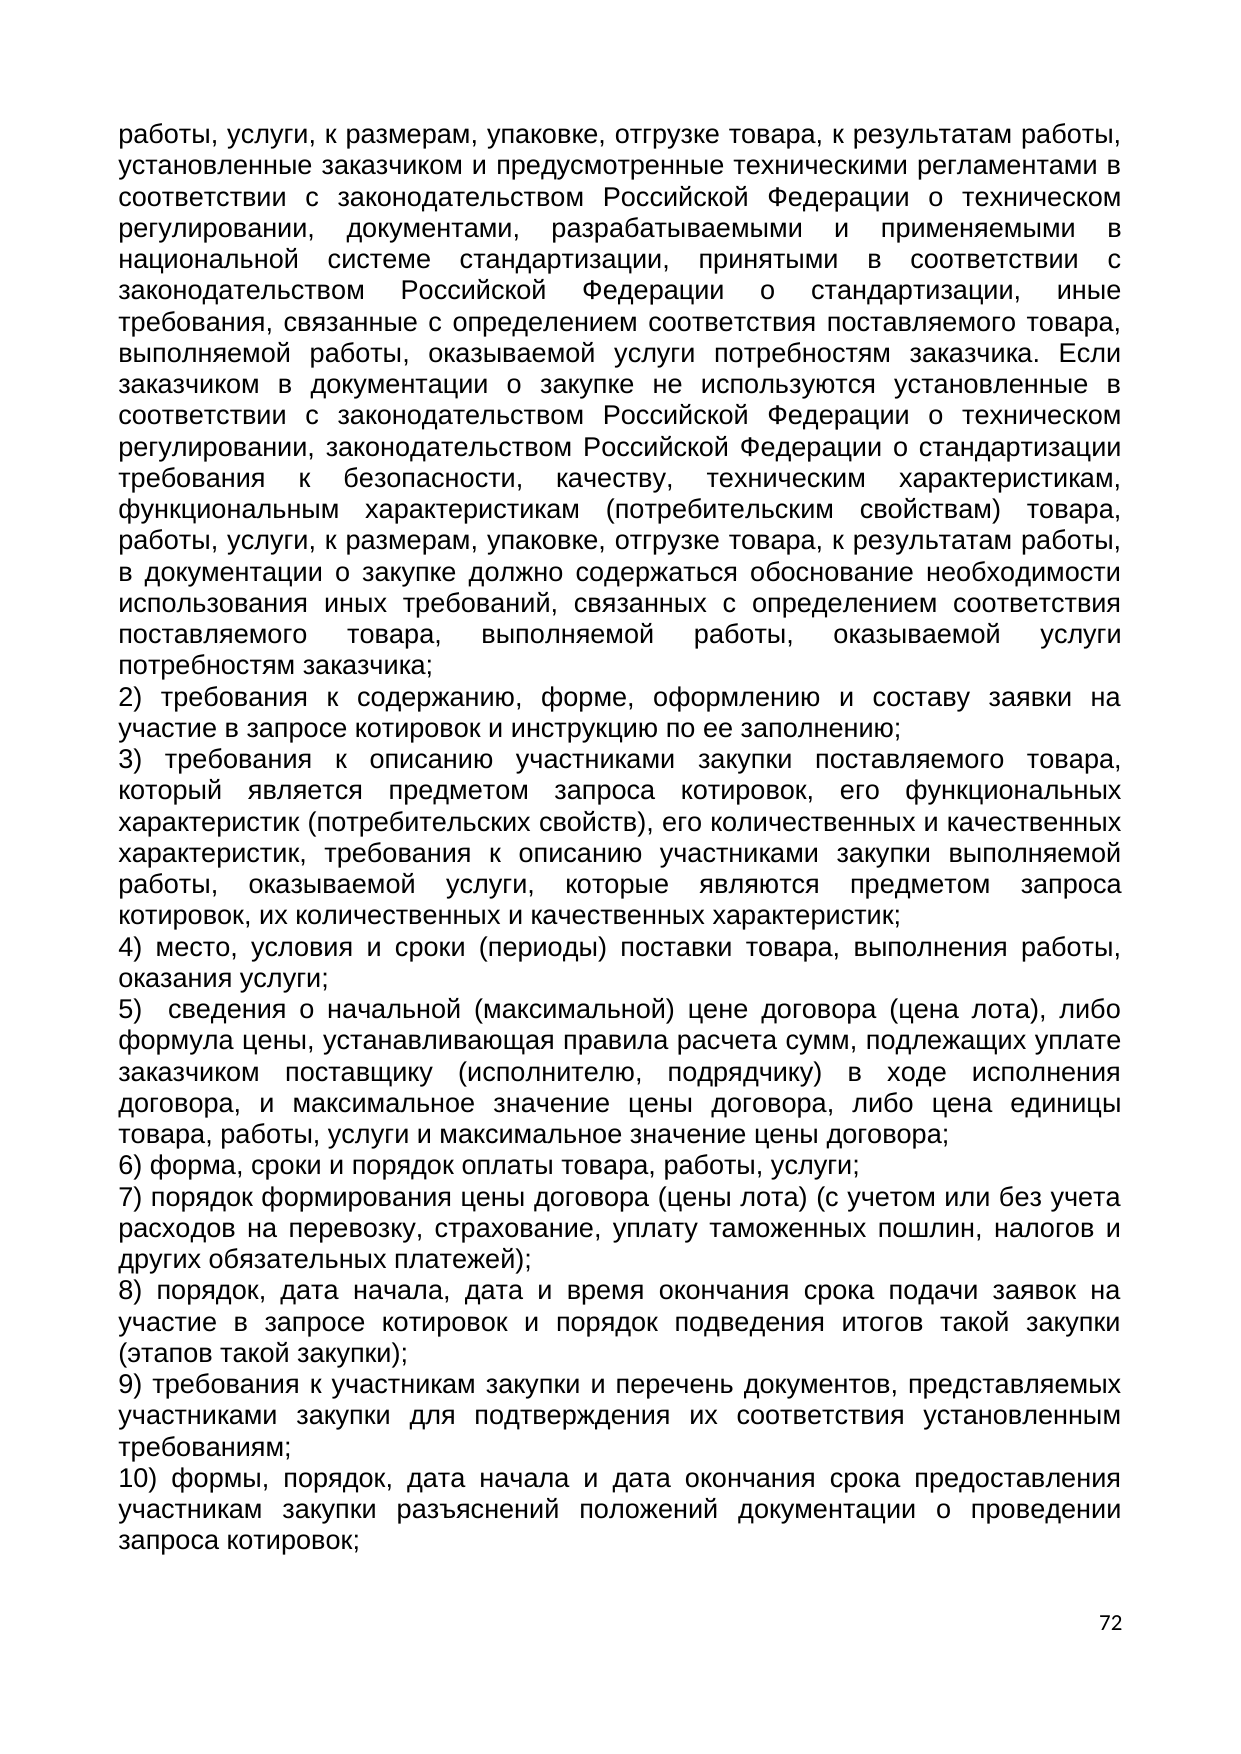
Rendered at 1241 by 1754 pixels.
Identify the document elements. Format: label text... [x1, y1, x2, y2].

text 6) форма, сроки и порядок оплаты товара, работы, услуги; [118, 1149, 1122, 1181]
text 2) требования к содержанию, форме, оформлению и составу заявки на участие в запросе котировок и инструкцию по ее заполнению; [118, 681, 1122, 743]
text 8) порядок, дата начала, дата и время окончания срока подачи заявок на участие в запросе котировок и порядок подведения итогов такой закупки (этапов такой закупки); [118, 1274, 1122, 1368]
text 10) формы, порядок, дата начала и дата окончания срока предоставления участникам закупки разъяснений положений документации о проведении запроса котировок; [118, 1462, 1122, 1556]
text 5) сведения о начальной (максимальной) цене договора (цена лота), либо формула цены, устанавливающая правила расчета сумм, подлежащих уплате заказчиком поставщику (исполнителю, подрядчику) в ходе исполнения договора, и максимальное значение цены договора, либо цена единицы товара, работы, услуги и максимальное значение цены договора; [118, 993, 1122, 1149]
text 9) требования к участникам закупки и перечень документов, представляемых участниками закупки для подтверждения их соответствия установленным требованиям; [118, 1368, 1122, 1462]
text 4) место, условия и сроки (периоды) поставки товара, выполнения работы, оказания услуги; [118, 931, 1122, 993]
text работы, услуги, к размерам, упаковке, отгрузке товара, к результатам работы, установленные заказчиком и предусмотренные техническими регламентами в соответствии с законодательством Российской Федерации о техническом регулировании, документами, разрабатываемыми и применяемыми в национальной системе стандартизации, принятыми в соответствии с законодательством Российской Федерации о стандартизации, иные требования, связанные с определением соответствия поставляемого товара, выполняемой работы, оказываемой услуги потребностям заказчика. Если заказчиком в документации о закупке не используются установленные в соответствии с законодательством Российской Федерации о техническом регулировании, законодательством Российской Федерации о стандартизации требования к безопасности, качеству, техническим характеристикам, функциональным характеристикам (потребительским свойствам) товара, работы, услуги, к размерам, упаковке, отгрузке товара, к результатам работы, в документации о закупке должно содержаться обоснование необходимости использования иных требований, связанных с определением соответствия поставляемого товара, выполняемой работы, оказываемой услуги потребностям заказчика; [118, 118, 1122, 681]
text 3) требования к описанию участниками закупки поставляемого товара, который является предметом запроса котировок, его функциональных характеристик (потребительских свойств), его количественных и качественных характеристик, требования к описанию участниками закупки выполняемой работы, оказываемой услуги, которые являются предметом запроса котировок, их количественных и качественных характеристик; [118, 743, 1122, 931]
text 7) порядок формирования цены договора (цены лота) (с учетом или без учета расходов на перевозку, страхование, уплату таможенных пошлин, налогов и других обязательных платежей); [118, 1181, 1122, 1274]
